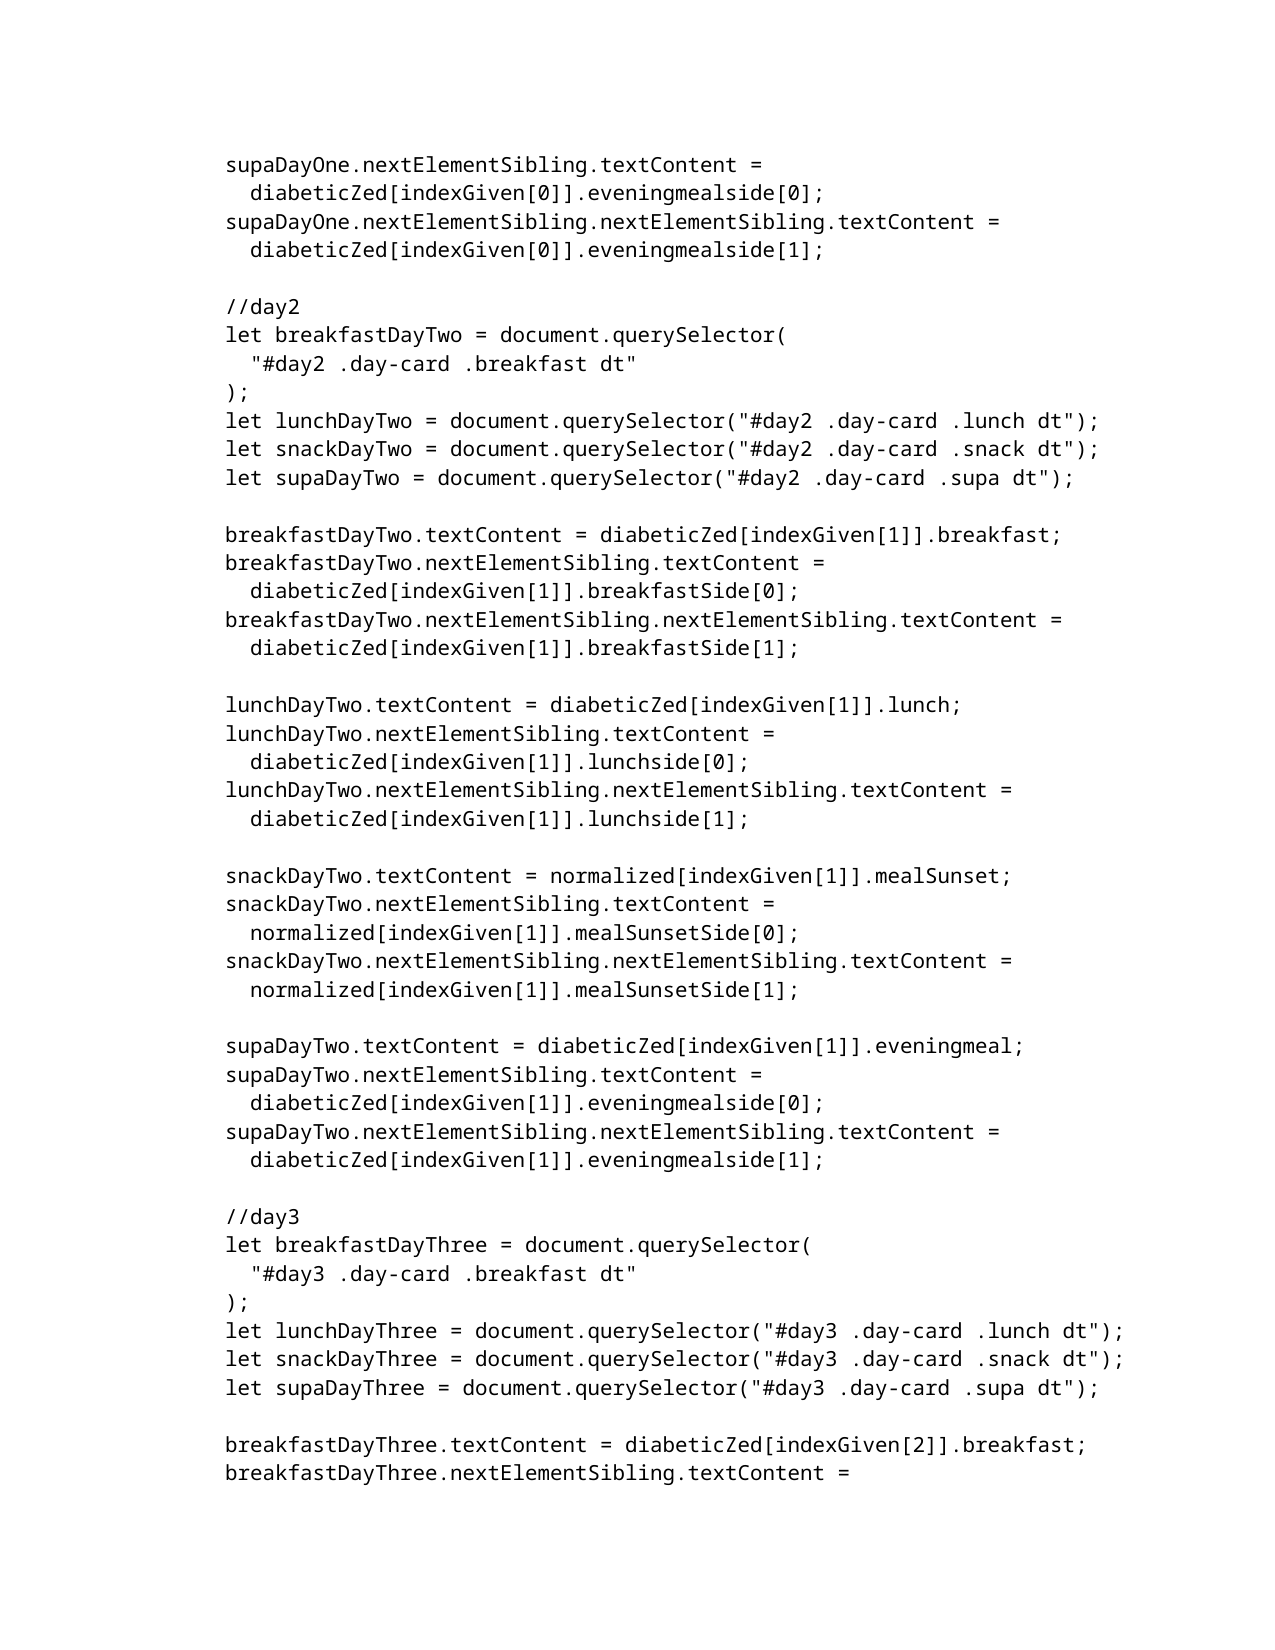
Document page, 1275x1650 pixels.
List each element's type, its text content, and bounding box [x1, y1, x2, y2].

text diabeticZed[indexGiven[0]].eveningmealside[0]; [150, 178, 1125, 207]
text diabeticZed[indexGiven[1]].eveningmealside[1]; [150, 1145, 1125, 1174]
text diabeticZed[indexGiven[1]].lunchside[0]; [150, 747, 1125, 776]
text supaDayTwo.nextElementSibling.textContent = [150, 1060, 1125, 1088]
text breakfastDayTwo.textContent = diabeticZed[indexGiven[1]].breakfast; [150, 520, 1125, 548]
text diabeticZed[indexGiven[1]].breakfastSide[0]; [150, 577, 1125, 605]
text breakfastDayTwo.nextElementSibling.textContent = [150, 548, 1125, 577]
text snackDayTwo.textContent = normalized[indexGiven[1]].mealSunset; [150, 861, 1125, 889]
text supaDayOne.nextElementSibling.textContent = [150, 150, 1125, 178]
text ); [150, 377, 1125, 406]
text let snackDayTwo = document.querySelector("#day2 .day-card .snack dt"); [150, 434, 1125, 463]
text supaDayTwo.nextElementSibling.nextElementSibling.textContent = [150, 1117, 1125, 1145]
text let supaDayThree = document.querySelector("#day3 .day-card .supa dt"); [150, 1373, 1125, 1401]
text breakfastDayThree.nextElementSibling.textContent = [150, 1458, 1125, 1487]
text diabeticZed[indexGiven[0]].eveningmealside[1]; [150, 235, 1125, 264]
text let lunchDayTwo = document.querySelector("#day2 .day-card .lunch dt"); [150, 406, 1125, 434]
text breakfastDayTwo.nextElementSibling.nextElementSibling.textContent = [150, 605, 1125, 633]
text breakfastDayThree.textContent = diabeticZed[indexGiven[2]].breakfast; [150, 1430, 1125, 1458]
text //day2 [150, 292, 1125, 321]
text ); [150, 1287, 1125, 1316]
text supaDayTwo.textContent = diabeticZed[indexGiven[1]].eveningmeal; [150, 1032, 1125, 1060]
text diabeticZed[indexGiven[1]].lunchside[1]; [150, 804, 1125, 832]
text lunchDayTwo.nextElementSibling.nextElementSibling.textContent = [150, 776, 1125, 804]
text supaDayOne.nextElementSibling.nextElementSibling.textContent = [150, 207, 1125, 235]
text let breakfastDayTwo = document.querySelector( [150, 321, 1125, 349]
text diabeticZed[indexGiven[1]].breakfastSide[1]; [150, 633, 1125, 662]
text diabeticZed[indexGiven[1]].eveningmealside[0]; [150, 1088, 1125, 1117]
text "#day3 .day-card .breakfast dt" [150, 1259, 1125, 1287]
text normalized[indexGiven[1]].mealSunsetSide[1]; [150, 975, 1125, 1003]
text //day3 [150, 1202, 1125, 1231]
text let breakfastDayThree = document.querySelector( [150, 1231, 1125, 1259]
text let lunchDayThree = document.querySelector("#day3 .day-card .lunch dt"); [150, 1316, 1125, 1344]
text snackDayTwo.nextElementSibling.nextElementSibling.textContent = [150, 946, 1125, 975]
text "#day2 .day-card .breakfast dt" [150, 349, 1125, 377]
text snackDayTwo.nextElementSibling.textContent = [150, 889, 1125, 918]
text let snackDayThree = document.querySelector("#day3 .day-card .snack dt"); [150, 1344, 1125, 1373]
text let supaDayTwo = document.querySelector("#day2 .day-card .supa dt"); [150, 463, 1125, 491]
text lunchDayTwo.textContent = diabeticZed[indexGiven[1]].lunch; [150, 690, 1125, 719]
text normalized[indexGiven[1]].mealSunsetSide[0]; [150, 918, 1125, 946]
text lunchDayTwo.nextElementSibling.textContent = [150, 719, 1125, 747]
